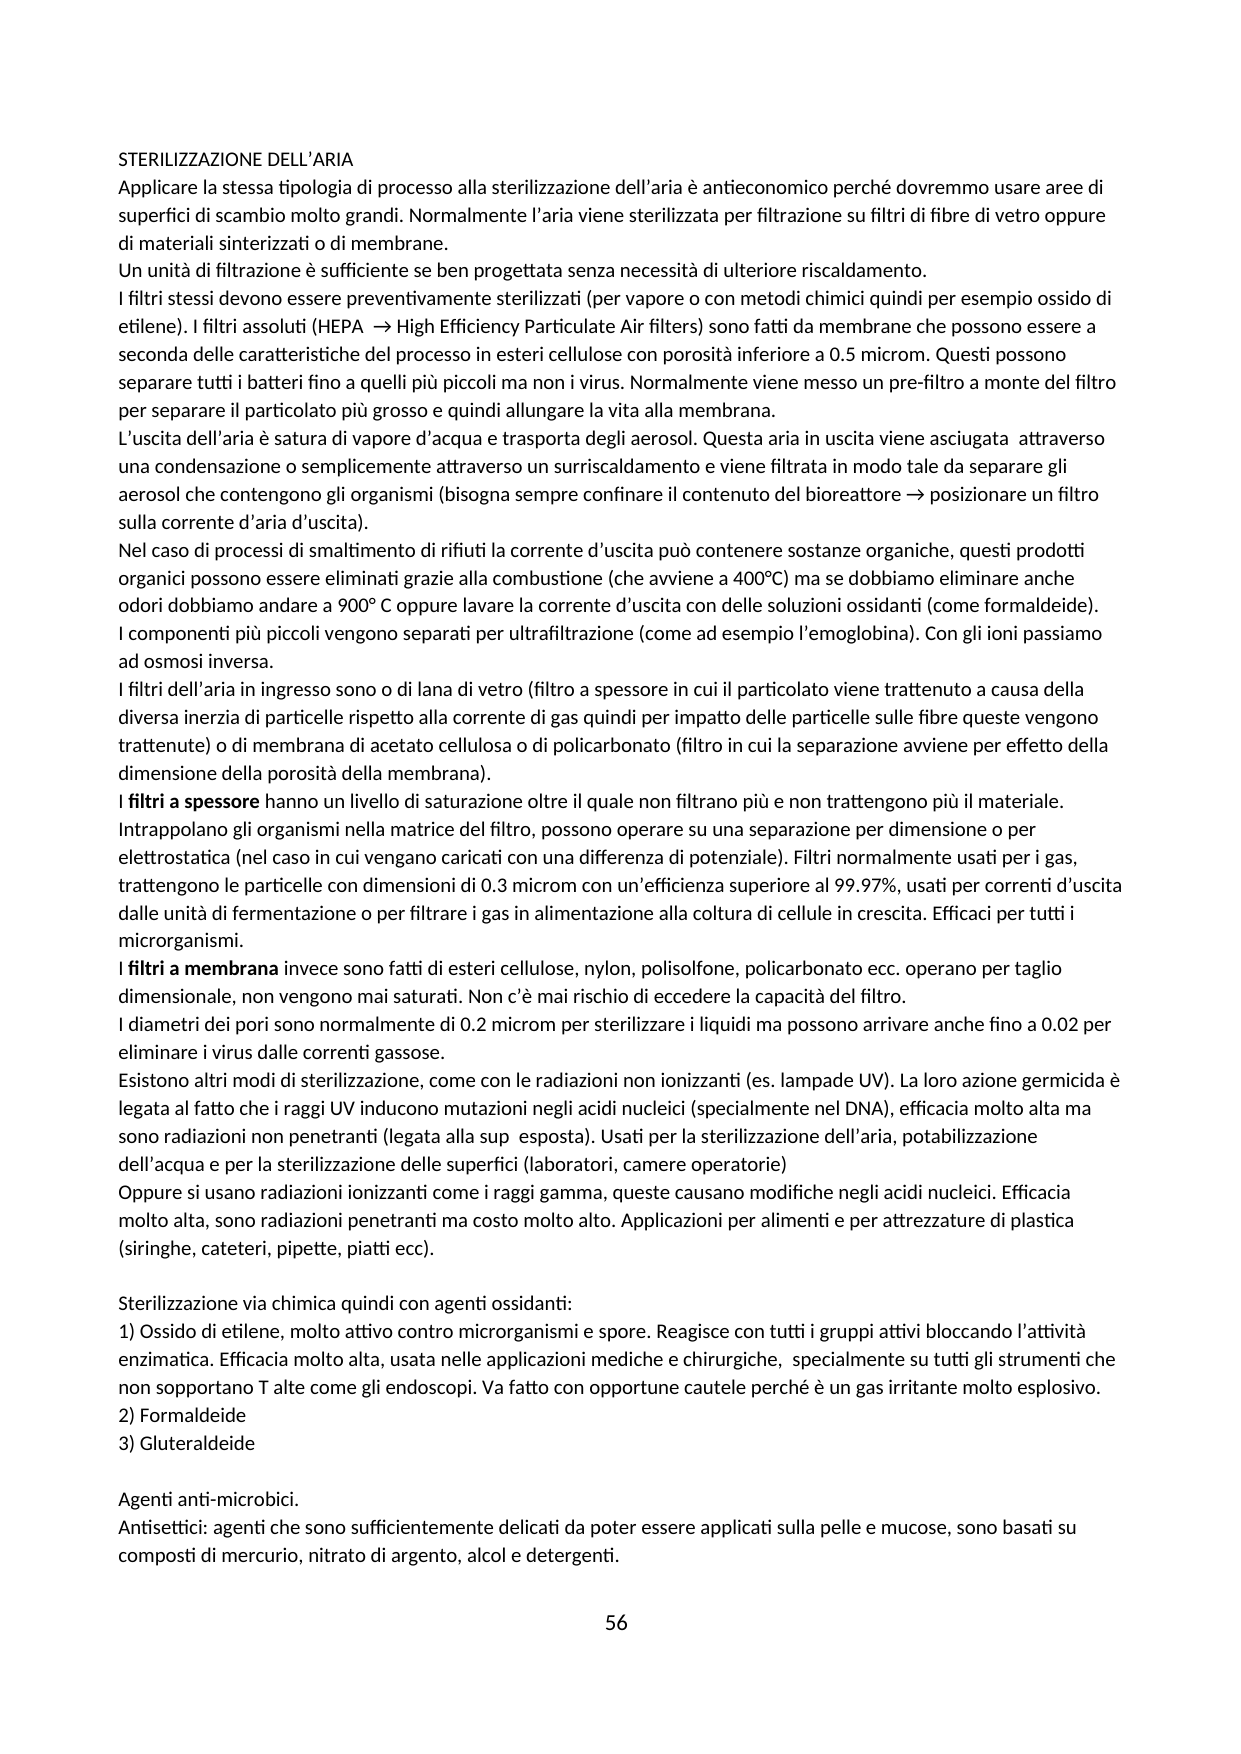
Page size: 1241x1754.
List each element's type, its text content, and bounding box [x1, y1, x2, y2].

text I diametri dei pori sono normalmente di 0.2 microm per sterilizzare i liquidi ma possono arrivare anche fino a 0.02 per eliminare i virus dalle correnti gassose. Esistono altri modi di sterilizzazione, come con le radiazioni non ionizzanti (es. lampade UV). La loro azione germicida è legata al fatto che i raggi UV inducono mutazioni negli acidi nucleici (specialmente nel DNA), efficacia molto alta ma sono radiazioni non penetranti (legata alla sup esposta). Usati per la sterilizzazione dell’aria, potabilizzazione dell’acqua e per la sterilizzazione delle superfici (laboratori, camere operatorie) Oppure si usano radiazioni ionizzanti come i raggi gamma, queste causano modifiche negli acidi nucleici. Efficacia molto alta, sono radiazioni penetranti ma costo molto alto. Applicazioni per alimenti e per attrezzature di plastica (siringhe, cateteri, pipette, piatti ecc). Sterilizzazione via chimica quindi con agenti ossidanti: 1) Ossido di etilene, molto attivo contro microrganismi e spore. Reagisce con tutti i gruppi attivi bloccando l’attività enzimatica. Efficacia molto alta, usata nelle applicazioni mediche e chirurgiche, specialmente su tutti gli strumenti che non sopportano T alte come gli endoscopi. Va fatto con opportune cautele perché è un gas irritante molto esplosivo. 2) Formaldeide 3) Gluteraldeide Agenti anti-microbici. [118, 1011, 1124, 1511]
text Antisettici: agenti che sono sufficientemente delicati da poter essere applicati sulla pelle e mucose, sono basati su composti di mercurio, nitrato di argento, alcol e detergenti. [118, 1514, 1124, 1567]
text STERILIZZAZIONE DELL’ARIA Applicare la stessa tipologia di processo alla sterilizzazione dell’aria è antieconomico perché dovremmo usare aree di superfici di scambio molto grandi. Normalmente l’aria viene sterilizzata per filtrazione su filtri di fibre di vetro oppure di materiali sinterizzati o di membrane. Un unità di filtrazione è sufficiente se ben progettata senza necessità di ulteriore riscaldamento. I filtri stessi devono essere preventivamente sterilizzati (per vapore o con metodi chimici quindi per esempio ossido di etilene). I filtri assoluti (HEPA → High Efficiency Particulate Air filters) sono fatti da membrane che possono essere a seconda delle caratteristiche del processo in esteri cellulose con porosità inferiore a 0.5 microm. Questi possono separare tutti i batteri fino a quelli più piccoli ma non i virus. Normalmente viene messo un pre-filtro a monte del filtro per separare il particolato più grosso e quindi allungare la vita alla membrana. [118, 118, 1124, 423]
text L’uscita dell’aria è satura di vapore d’acqua e trasporta degli aerosol. Questa aria in uscita viene asciugata attraverso una condensazione o semplicemente attraverso un surriscaldamento e viene filtrata in modo tale da separare gli aerosol che contengono gli organismi (bisogna sempre confinare il contenuto del bioreattore → posizionare un filtro sulla corrente d’aria d’uscita). Nel caso di processi di smaltimento di rifiuti la corrente d’uscita può contenere sostanze organiche, questi prodotti organici possono essere eliminati grazie alla combustione (che avviene a 400°C) ma se dobbiamo eliminare anche odori dobbiamo andare a 900° C oppure lavare la corrente d’uscita con delle soluzioni ossidanti (come formaldeide). I componenti più piccoli vengono separati per ultrafiltrazione (come ad esempio l’emoglobina). Con gli ioni passiamo ad osmosi inversa. I filtri dell’aria in ingresso sono o di lana di vetro (filtro a spessore in cui il particolato viene trattenuto a causa della diversa inerzia di particelle rispetto alla corrente di gas quindi per impatto delle particelle sulle fibre queste vengono trattenute) o di membrana di acetato cellulosa o di policarbonato (filtro in cui la separazione avviene per effetto della dimensione della porosità della membrana). I filtri a spessore hanno un livello di saturazione oltre il quale non filtrano più e non trattengono più il materiale. Intrappolano gli organismi nella matrice del filtro, possono operare su una separazione per dimensione o per elettrostatica (nel caso in cui vengano caricati con una differenza di potenziale). Filtri normalmente usati per i gas, trattengono le particelle con dimensioni di 0.3 microm con un’efficienza superiore al 99.97%, usati per correnti d’uscita dalle unità di fermentazione o per filtrare i gas in alimentazione alla coltura di cellule in crescita. Efficaci per tutti i microrganismi. I filtri a membrana invece sono fatti di esteri cellulose, nylon, polisolfone, policarbonato ecc. operano per taglio dimensionale, non vengono mai saturati. Non c’è mai rischio di eccedere la capacità del filtro. [118, 425, 1124, 1009]
